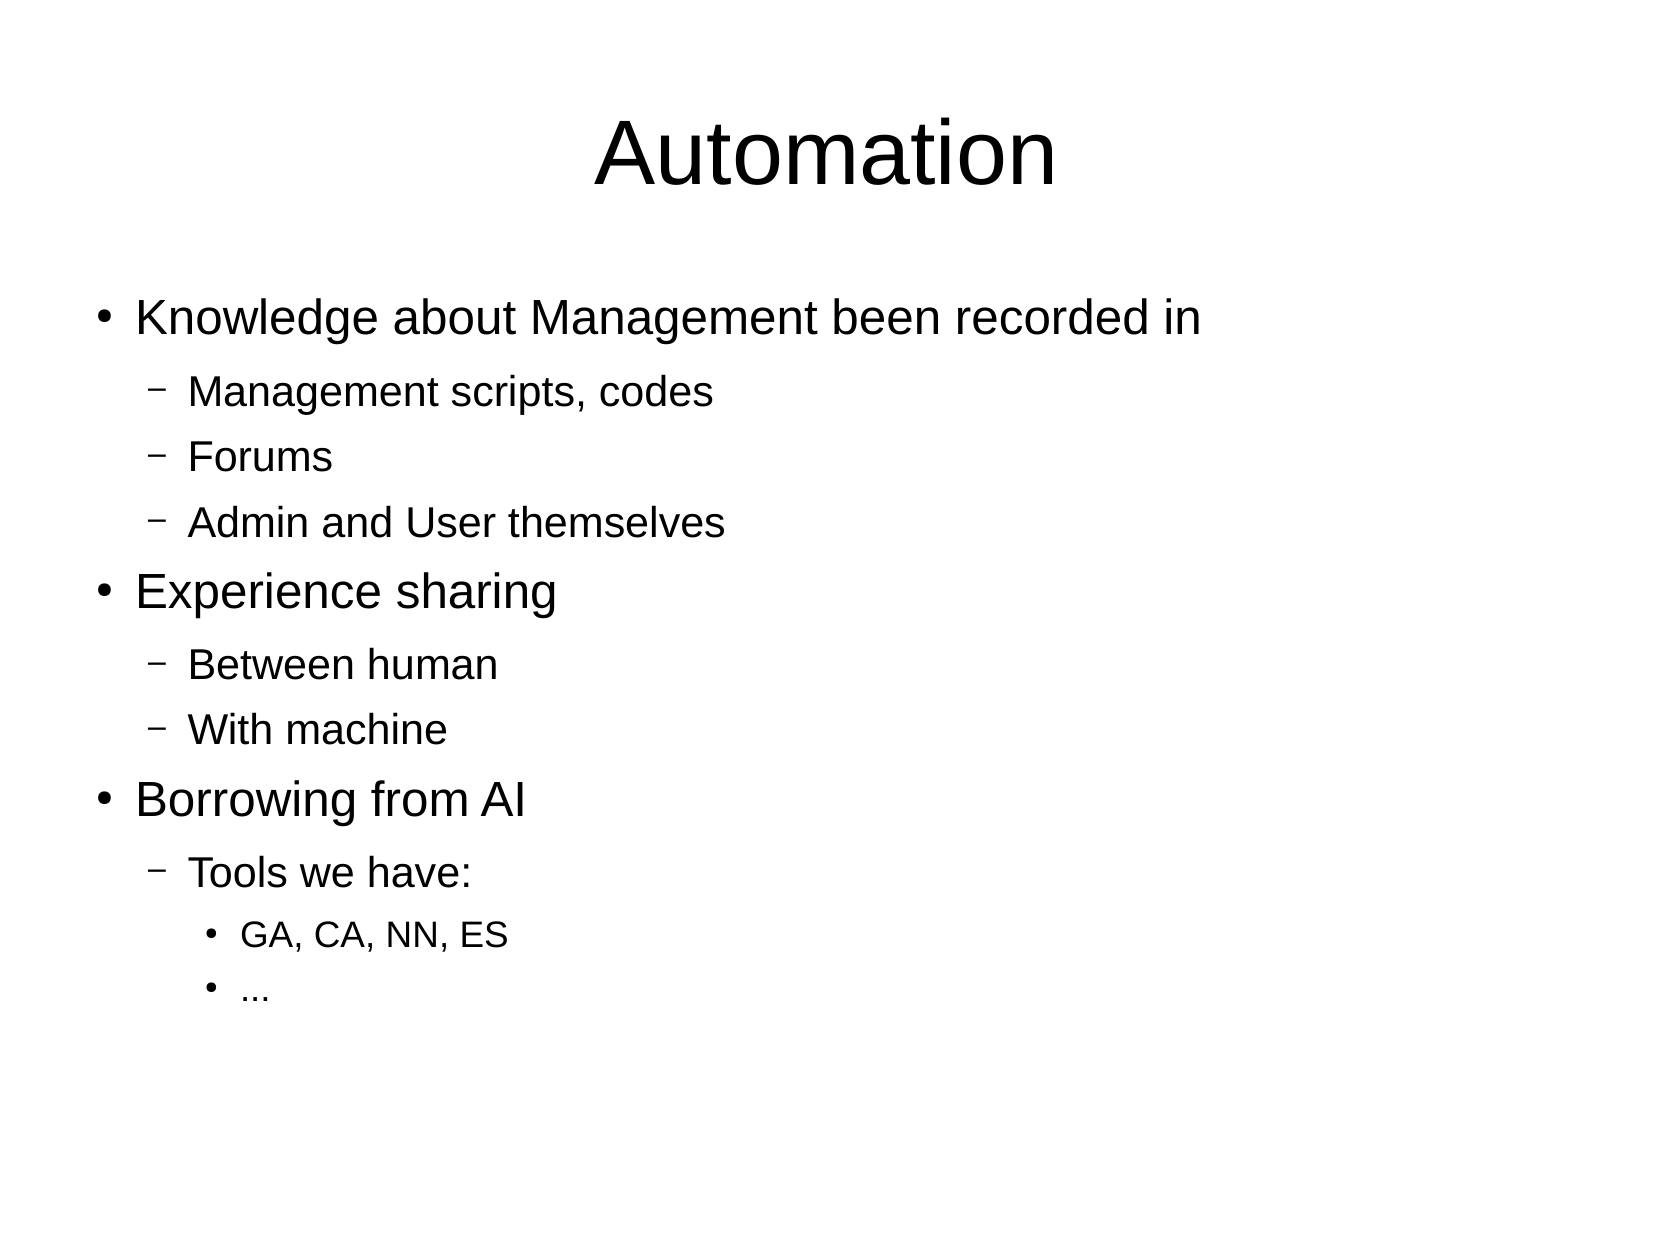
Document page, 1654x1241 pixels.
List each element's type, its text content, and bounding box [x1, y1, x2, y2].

list Knowledge about Management been recorded in Management scripts, codes Forums Admin and User themselves Experience sharing Between human With machine Borrowing from AI Tools we have: GA, CA, NN, ES ... [82, 290, 1571, 1010]
title Automation [82, 49, 1571, 257]
